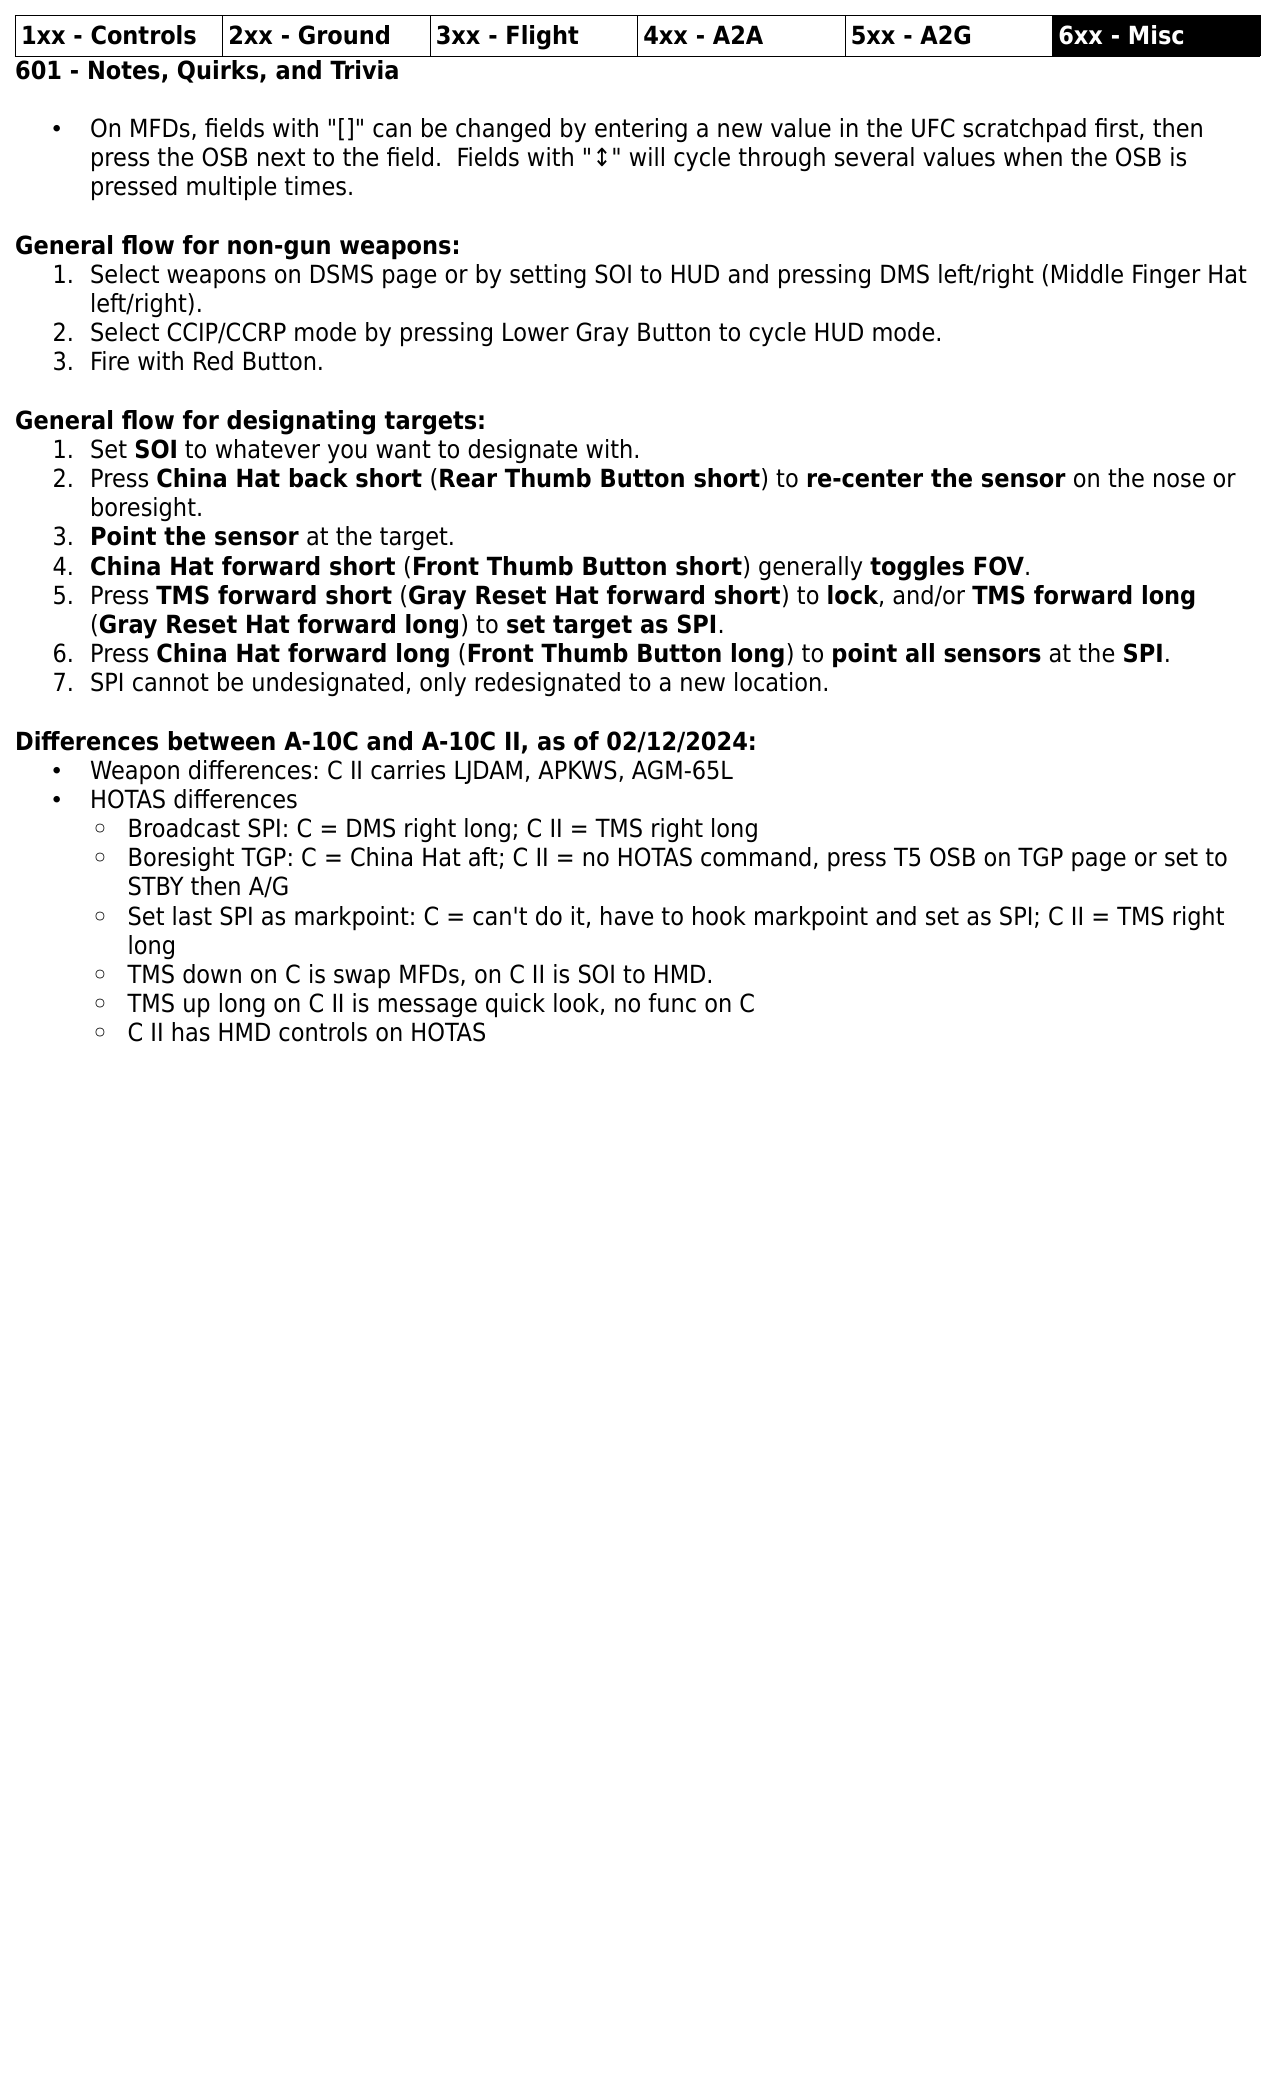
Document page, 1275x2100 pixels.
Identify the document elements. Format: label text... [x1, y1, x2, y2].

list Press China Hat back short (Rear Thumb Button short) to re-center the sensor on the nose or boresight. [52, 464, 1260, 522]
list Set last SPI as markpoint: C = can't do it, have to hook markpoint and set as SPI; C II = TMS right long [90, 902, 1260, 960]
list Press TMS forward short (Gray Reset Hat forward short) to lock, and/or TMS forward long (Gray Reset Hat forward long) to set target as SPI. [52, 581, 1260, 639]
list Point the sensor at the target. [52, 522, 1260, 552]
list Press China Hat forward long (Front Thumb Button long) to point all sensors at the SPI. [52, 639, 1260, 668]
list SPI cannot be undesignated, only redesignated to a new location. [52, 668, 1260, 697]
text General flow for designating targets: [15, 406, 1260, 435]
list Fire with Red Button. [52, 347, 1260, 377]
list TMS up long on C II is message quick look, no func on C [90, 989, 1260, 1018]
list Weapon differences: C II carries LJDAM, APKWS, AGM-65L [52, 756, 1260, 785]
list China Hat forward short (Front Thumb Button short) generally toggles FOV. [52, 552, 1260, 581]
table_header 4xx - A2A [638, 16, 845, 56]
table_header 1xx - Controls [16, 16, 222, 56]
list Set SOI to whatever you want to designate with. [52, 435, 1260, 464]
table_header 2xx - Ground [223, 16, 430, 56]
text General flow for non-gun weapons: [15, 231, 1260, 260]
list Select CCIP/CCRP mode by pressing Lower Gray Button to cycle HUD mode. [52, 318, 1260, 347]
list Boresight TGP: C = China Hat aft; C II = no HOTAS command, press T5 OSB on TGP page or set to STBY then A/G [90, 843, 1260, 902]
list On MFDs, fields with "[]" can be changed by entering a new value in the UFC scratchpad first, then press the OSB next to the field. Fields with "↕" will cycle through several values when the OSB is pressed multiple times. [52, 114, 1260, 202]
list HOTAS differences [52, 785, 1260, 814]
list Broadcast SPI: C = DMS right long; C II = TMS right long [90, 814, 1260, 843]
text Differences between A-10C and A-10C II, as of 02/12/2024: [15, 727, 1260, 756]
table_header 5xx - A2G [846, 16, 1052, 56]
list TMS down on C is swap MFDs, on C II is SOI to HMD. [90, 960, 1260, 989]
table_header 3xx - Flight [431, 16, 637, 56]
text 601 - Notes, Quirks, and Trivia [15, 57, 1260, 85]
list C II has HMD controls on HOTAS [90, 1018, 1260, 1047]
list Select weapons on DSMS page or by setting SOI to HUD and pressing DMS left/right (Middle Finger Hat left/right). [52, 260, 1260, 318]
table_header 6xx - Misc [1053, 16, 1260, 56]
